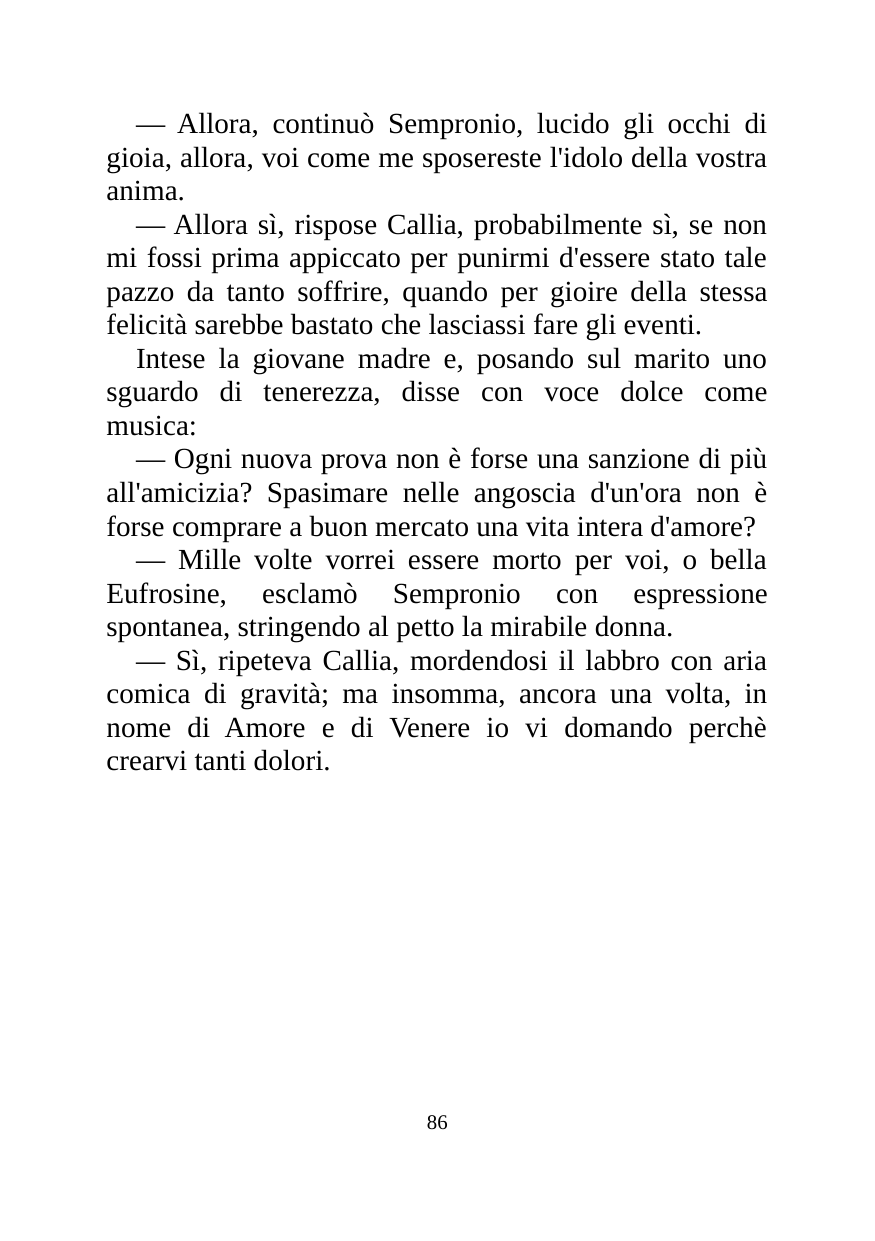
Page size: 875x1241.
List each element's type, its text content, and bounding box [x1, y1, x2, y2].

text — Allora sì, rispose Callia, probabilmente sì, se non mi fossi prima appiccato per punirmi d'essere stato tale pazzo da tanto soffrire, quando per gioire della stessa felicità sarebbe bastato che lasciassi fare gli eventi. [106, 207, 768, 341]
text Intese la giovane madre e, posando sul marito uno sguardo di tenerezza, disse con voce dolce come musica: [106, 341, 768, 442]
text — Allora, continuò Sempronio, lucido gli occhi di gioia, allora, voi come me sposereste l'idolo della vostra anima. [106, 106, 768, 207]
text — Sì, ripeteva Callia, mordendosi il labbro con aria comica di gravità; ma insomma, ancora una volta, in nome di Amore e di Venere io vi domando perchè crearvi tanti dolori. [106, 643, 768, 777]
text — Ogni nuova prova non è forse una sanzione di più all'amicizia? Spasimare nelle angoscia d'un'ora non è forse comprare a buon mercato una vita intera d'amore? [106, 442, 768, 542]
text — Mille volte vorrei essere morto per voi, o bella Eufrosine, esclamò Sempronio con espressione spontanea, stringendo al petto la mirabile donna. [106, 542, 768, 643]
